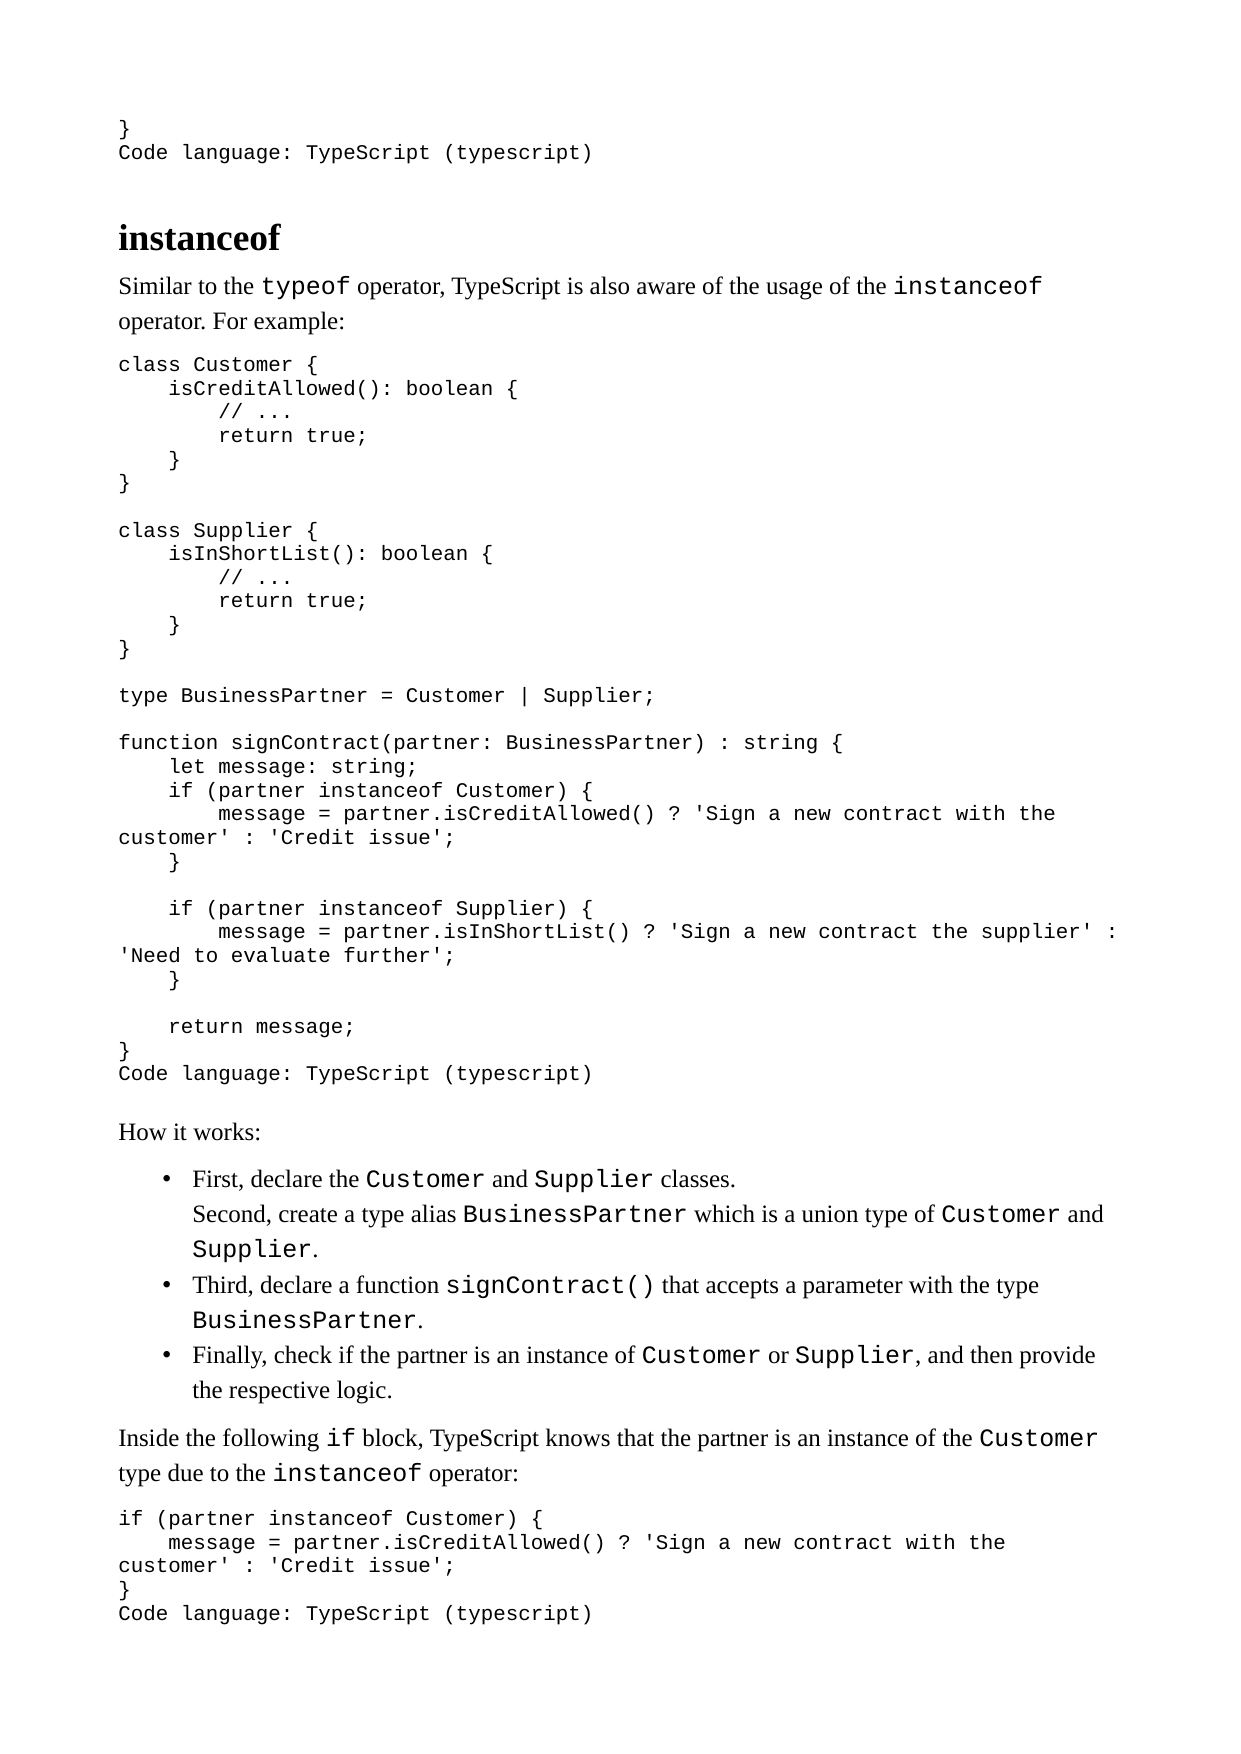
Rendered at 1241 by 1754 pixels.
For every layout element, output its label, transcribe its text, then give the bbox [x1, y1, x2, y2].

text Code language: TypeScript (typescript) [118, 142, 1122, 165]
text Inside the following if block, TypeScript knows that the partner is an instance of the Customer type due to the instanceof operator: [118, 1423, 1122, 1489]
text } [118, 118, 1122, 142]
text return true; [118, 591, 1122, 614]
text class Customer { [118, 354, 1122, 378]
subtitle instanceof [118, 216, 1122, 259]
text if (partner instanceof Customer) { [118, 1508, 1122, 1532]
text } [118, 1579, 1122, 1603]
list Third, declare a function signContract() that accepts a parameter with the type BusinessPartner. [162, 1270, 1122, 1336]
text // ... [118, 567, 1122, 591]
list Finally, check if the partner is an instance of Customer or Supplier, and then provide the respective logic. [162, 1340, 1122, 1404]
text } [118, 449, 1122, 472]
text message = partner.isCreditAllowed() ? 'Sign a new contract with the customer' : 'Credit issue'; [118, 1532, 1122, 1579]
text let message: string; [118, 756, 1122, 780]
text } [118, 614, 1122, 638]
text return true; [118, 425, 1122, 449]
text } [118, 851, 1122, 874]
text isInShortList(): boolean { [118, 543, 1122, 567]
text } [118, 638, 1122, 661]
text } [118, 472, 1122, 496]
text Similar to the typeof operator, TypeScript is also aware of the usage of the instanceof operator. For example: [118, 271, 1122, 335]
text How it works: [118, 1117, 1122, 1145]
text Code language: TypeScript (typescript) [118, 1063, 1122, 1087]
text return message; [118, 1016, 1122, 1040]
text class Supplier { [118, 519, 1122, 543]
text if (partner instanceof Supplier) { [118, 898, 1122, 922]
text if (partner instanceof Customer) { [118, 780, 1122, 803]
text } [118, 969, 1122, 992]
text Code language: TypeScript (typescript) [118, 1603, 1122, 1626]
text function signContract(partner: BusinessPartner) : string { [118, 732, 1122, 756]
text message = partner.isCreditAllowed() ? 'Sign a new contract with the customer' : 'Credit issue'; [118, 803, 1122, 851]
text type BusinessPartner = Customer | Supplier; [118, 685, 1122, 709]
text isCreditAllowed(): boolean { [118, 378, 1122, 401]
list First, declare the Customer and Supplier classes. Second, create a type alias BusinessPartner which is a union type of Customer and Supplier. [162, 1164, 1122, 1265]
text } [118, 1040, 1122, 1063]
text // ... [118, 401, 1122, 425]
text message = partner.isInShortList() ? 'Sign a new contract the supplier' : 'Need to evaluate further'; [118, 922, 1122, 969]
